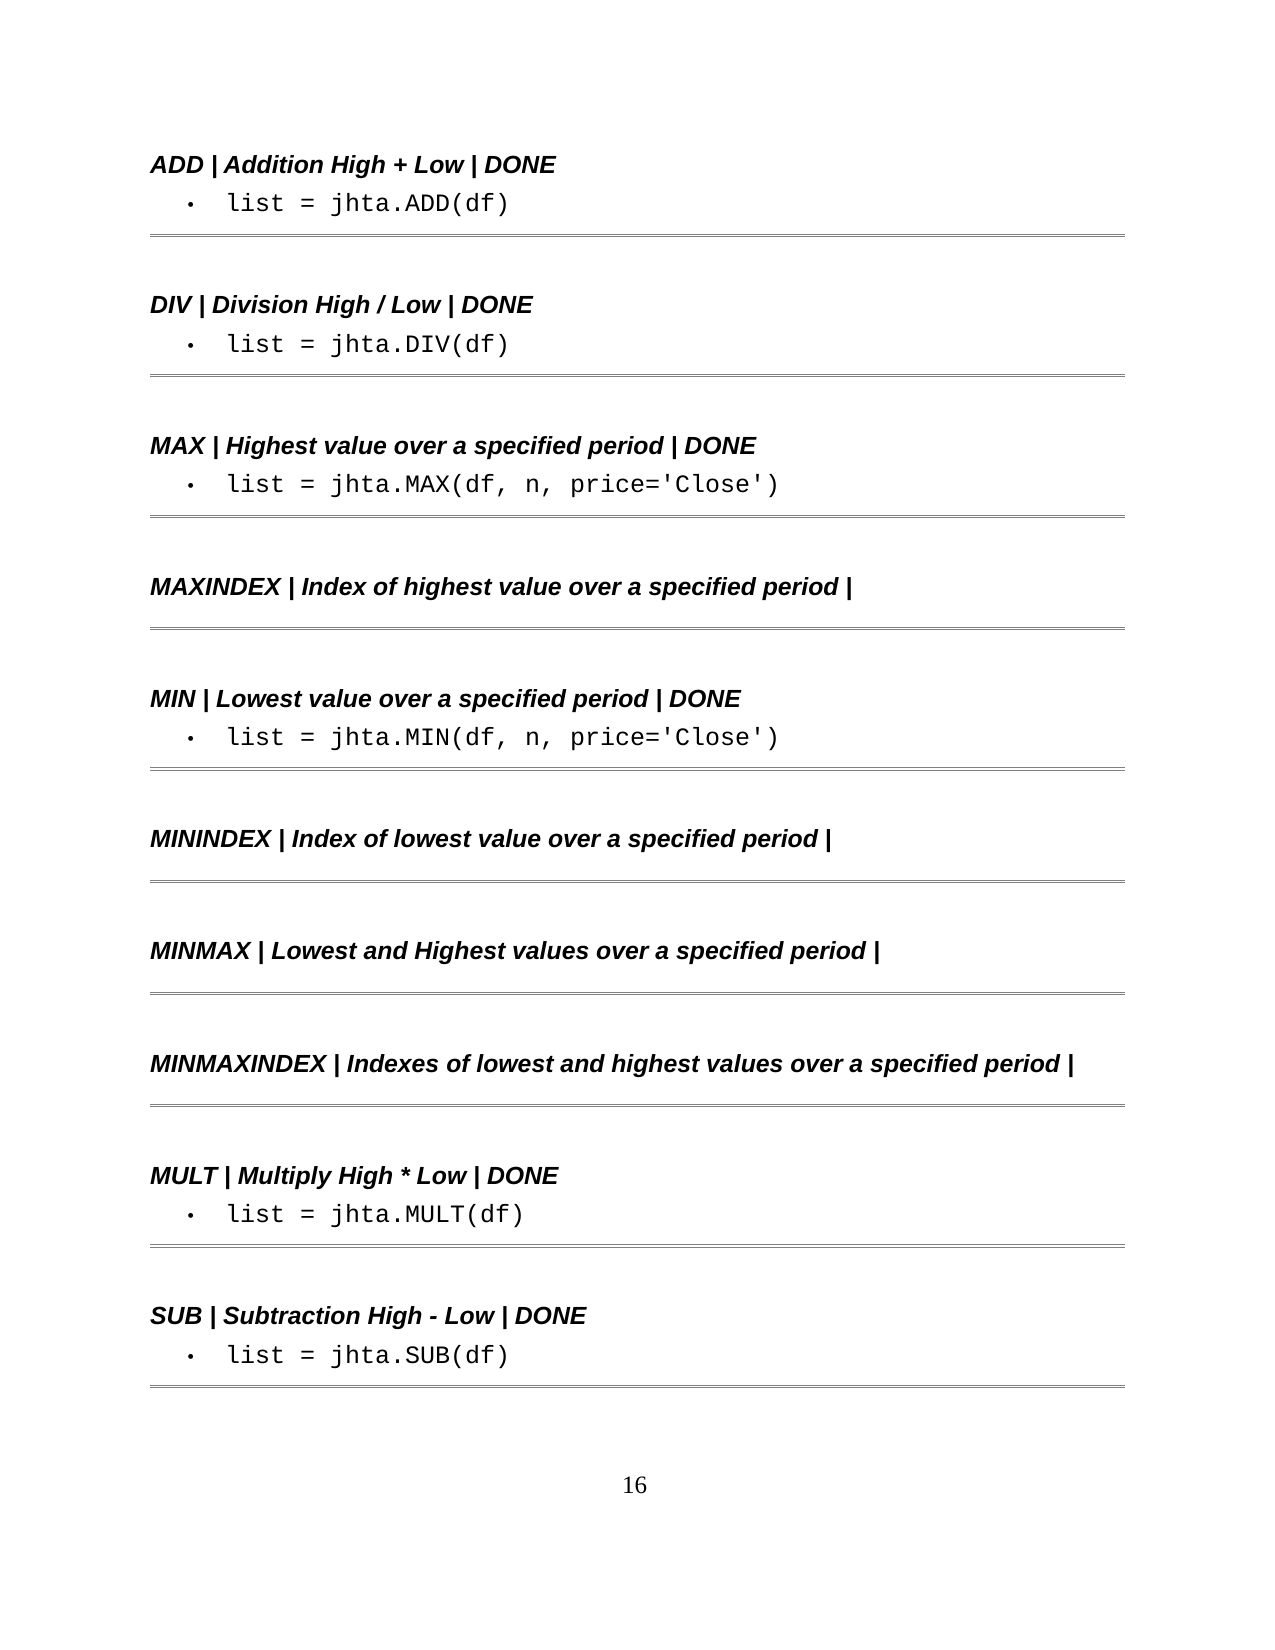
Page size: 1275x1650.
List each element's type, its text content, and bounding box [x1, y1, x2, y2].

list list = jhta.MIN(df, n, price='Close') [187, 725, 1125, 753]
subtitle MINMAXINDEX | Indexes of lowest and highest values over a specified period | [150, 1049, 1125, 1077]
subtitle MININDEX | Index of lowest value over a specified period | [150, 824, 1125, 853]
subtitle DIV | Division High / Low | DONE [150, 291, 1125, 319]
list list = jhta.DIV(df) [187, 332, 1125, 360]
list list = jhta.SUB(df) [187, 1342, 1125, 1371]
list list = jhta.MAX(df, n, price='Close') [187, 472, 1125, 500]
subtitle MIN | Lowest value over a specified period | DONE [150, 684, 1125, 712]
subtitle MAX | Highest value over a specified period | DONE [150, 431, 1125, 459]
subtitle SUB | Subtraction High - Low | DONE [150, 1301, 1125, 1330]
subtitle MULT | Multiply High * Low | DONE [150, 1161, 1125, 1189]
list list = jhta.ADD(df) [187, 191, 1125, 219]
subtitle MINMAX | Lowest and Highest values over a specified period | [150, 936, 1125, 965]
subtitle MAXINDEX | Index of highest value over a specified period | [150, 572, 1125, 600]
list list = jhta.MULT(df) [187, 1202, 1125, 1230]
subtitle ADD | Addition High + Low | DONE [150, 150, 1125, 178]
